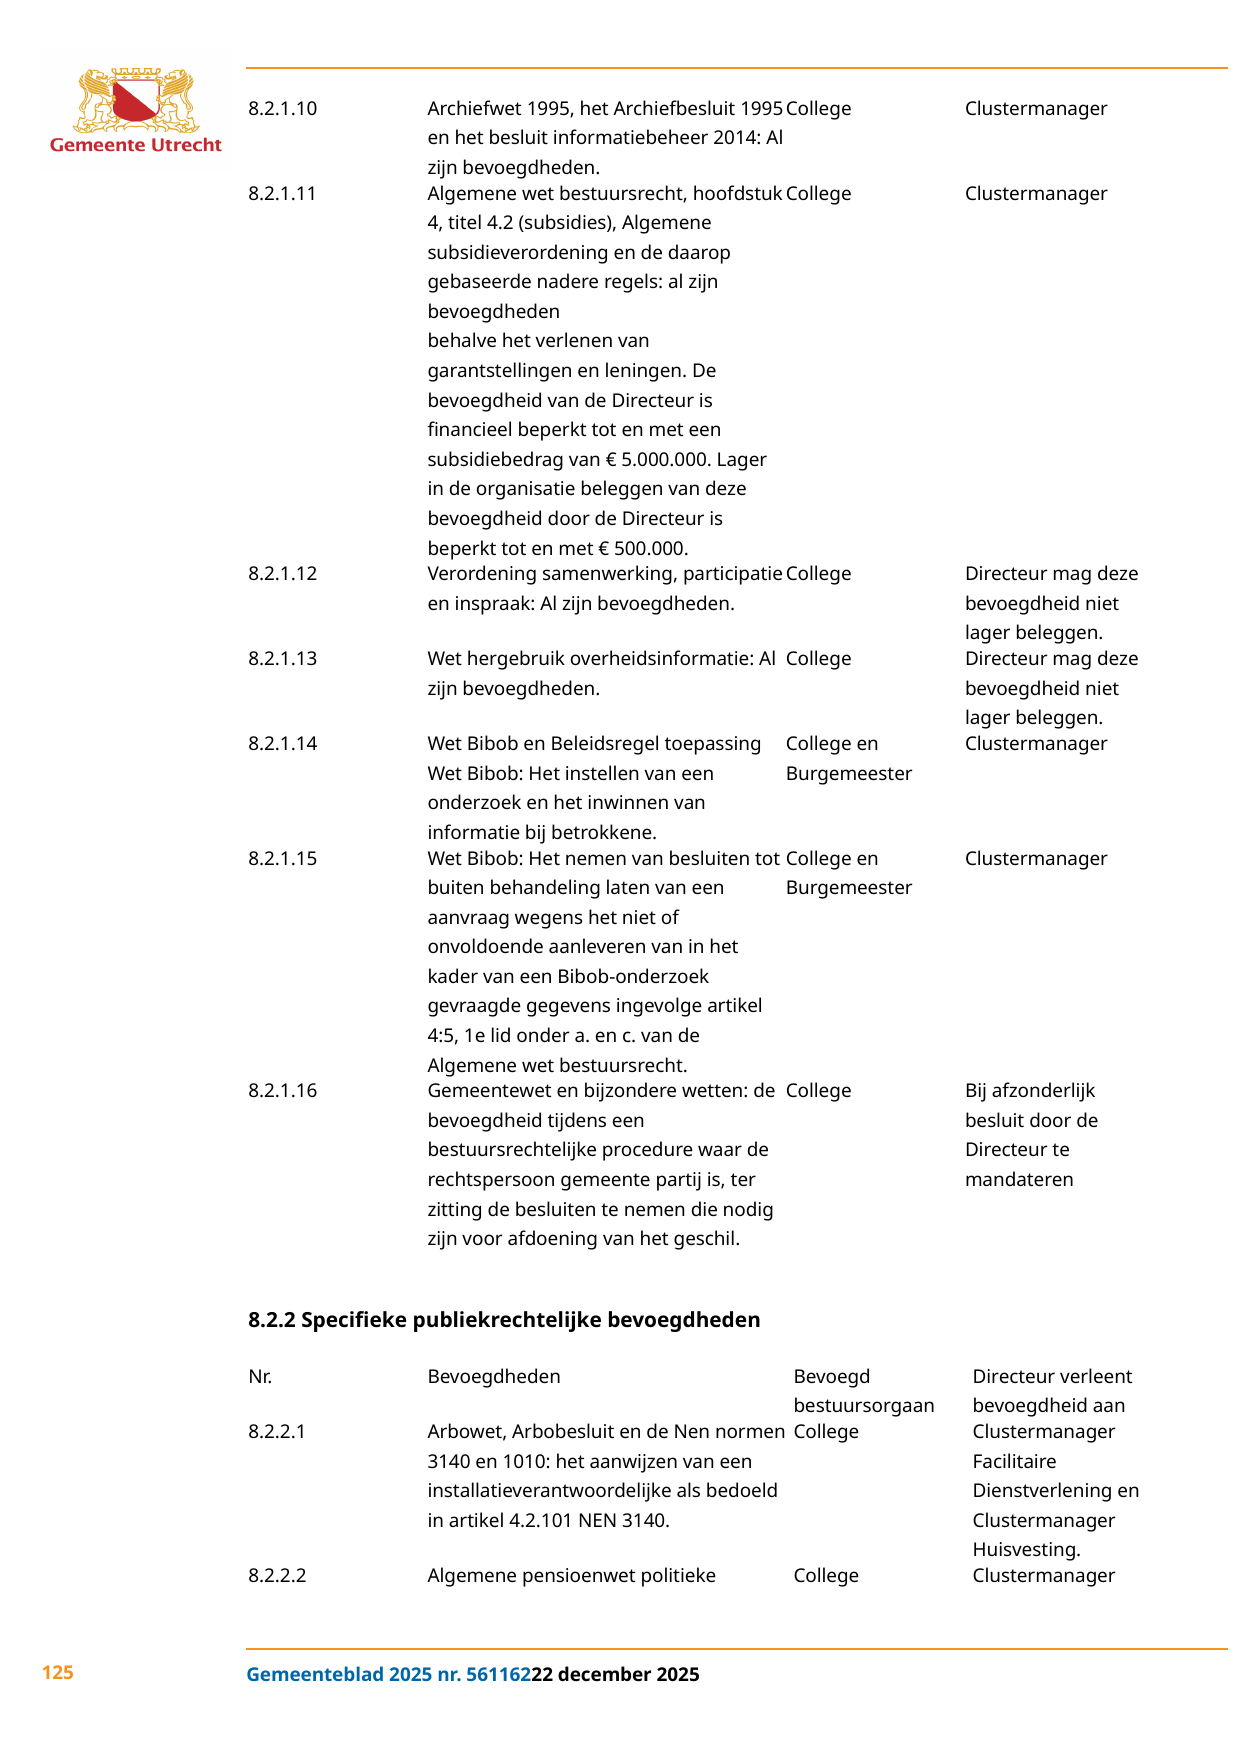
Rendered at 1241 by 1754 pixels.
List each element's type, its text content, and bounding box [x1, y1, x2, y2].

table_cell Wet Bibob en Beleidsregel toepassing Wet Bibob: Het instellen van een onderzoek en het inwinnen van informatie bij betrokkene. [427, 730, 786, 845]
table_cell 8.2.1.11 [248, 180, 427, 560]
table_cell Bij afzonderlijk besluit door de Directeur te mandateren [965, 1078, 1152, 1251]
table_cell Gemeentewet en bijzondere wetten: de bevoegdheid tijdens een bestuursrechtelijke procedure waar de rechtspersoon gemeente partij is, ter zitting de besluiten te nemen die nodig zijn voor afdoening van het geschil. [427, 1078, 786, 1251]
table_cell College [793, 1562, 972, 1588]
table_cell 8.2.1.10 [248, 95, 427, 180]
table_cell Clustermanager [973, 1562, 1152, 1588]
picture [41, 47, 231, 172]
table_cell Directeur mag deze bevoegdheid niet lager beleggen. [965, 560, 1152, 645]
table_cell Clustermanager [965, 180, 1152, 560]
table_cell Algemene wet bestuursrecht, hoofdstuk 4, titel 4.2 (subsidies), Algemene subsidieverordening en de daarop gebaseerde nadere regels: al zijn bevoegdheden behalve het verlenen van garantstellingen en leningen. De bevoegdheid van de Directeur is financieel beperkt tot en met een subsidiebedrag van € 5.000.000. Lager in de organisatie beleggen van deze bevoegdheid door de Directeur is beperkt tot en met € 500.000. [427, 180, 786, 560]
table_cell Clustermanager [965, 95, 1152, 180]
table_cell Wet Bibob: Het nemen van besluiten tot buiten behandeling laten van een aanvraag wegens het niet of onvoldoende aanleveren van in het kader van een Bibob-onderzoek gevraagde gegevens ingevolge artikel 4:5, 1e lid onder a. en c. van de Algemene wet bestuursrecht. [427, 845, 786, 1077]
table_header Directeur verleent bevoegdheid aan [973, 1363, 1152, 1418]
text 8.2.2 Specifieke publiekrechtelijke bevoegdheden [248, 1305, 1152, 1333]
table_cell College [786, 645, 965, 730]
table_cell Arbowet, Arbobesluit en de Nen normen 3140 en 1010: het aanwijzen van een installatieverantwoordelijke als bedoeld in artikel 4.2.101 NEN 3140. [427, 1418, 793, 1562]
table_header Bevoegdheden [427, 1363, 793, 1418]
table_cell Clustermanager Facilitaire Dienstverlening en Clustermanager Huisvesting. [973, 1418, 1152, 1562]
table_cell 8.2.1.16 [248, 1078, 427, 1251]
table_header Nr. [248, 1363, 427, 1418]
table_cell 8.2.2.2 [248, 1562, 427, 1588]
table_cell Directeur mag deze bevoegdheid niet lager beleggen. [965, 645, 1152, 730]
table_cell College [786, 560, 965, 645]
table_cell College [786, 180, 965, 560]
table_cell College [786, 1078, 965, 1251]
table_cell 8.2.1.13 [248, 645, 427, 730]
table_cell College [786, 95, 965, 180]
table_cell 8.2.1.12 [248, 560, 427, 645]
table_cell Archiefwet 1995, het Archiefbesluit 1995 en het besluit informatiebeheer 2014: Al zijn bevoegdheden. [427, 95, 786, 180]
table_cell Verordening samenwerking, participatie en inspraak: Al zijn bevoegdheden. [427, 560, 786, 645]
table_header Bevoegd bestuursorgaan [793, 1363, 972, 1418]
table_cell Clustermanager [965, 845, 1152, 1077]
table_cell 8.2.2.1 [248, 1418, 427, 1562]
table_cell Wet hergebruik overheidsinformatie: Al zijn bevoegdheden. [427, 645, 786, 730]
table_cell Algemene pensioenwet politieke [427, 1562, 793, 1588]
table_cell Clustermanager [965, 730, 1152, 845]
table_cell College en Burgemeester [786, 730, 965, 845]
table_cell 8.2.1.14 [248, 730, 427, 845]
table_cell 8.2.1.15 [248, 845, 427, 1077]
table_cell College [793, 1418, 972, 1562]
table_cell College en Burgemeester [786, 845, 965, 1077]
